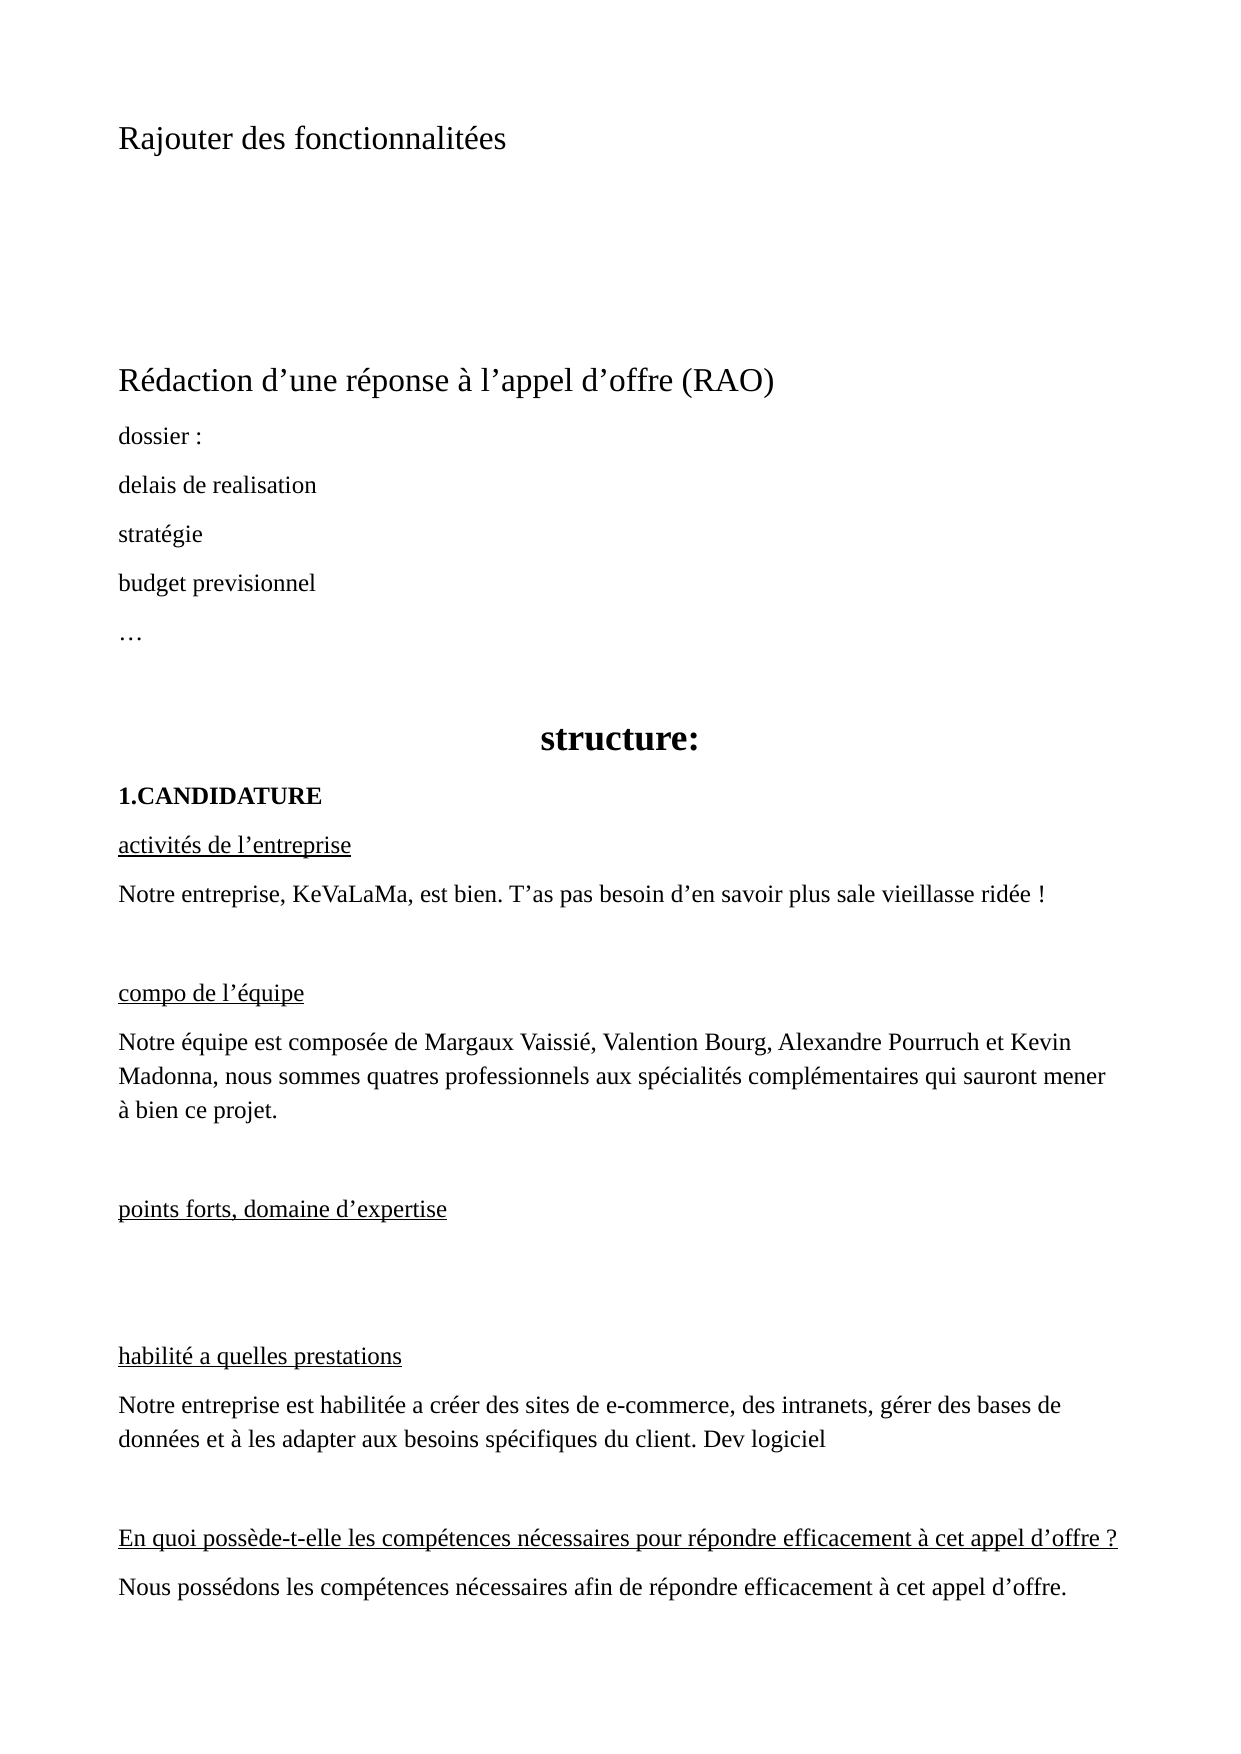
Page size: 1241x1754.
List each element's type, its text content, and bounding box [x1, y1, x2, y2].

text structure: [118, 715, 1122, 758]
text Notre entreprise est habilitée a créer des sites de e-commerce, des intranets, gérer des bases de données et à les adapter aux besoins spécifiques du client. Dev logiciel [118, 1390, 1122, 1453]
text dossier : [118, 421, 1122, 449]
text compo de l’équipe [118, 978, 1122, 1006]
text habilité a quelles prestations [118, 1341, 1122, 1370]
text points forts, domaine d’expertise [118, 1194, 1122, 1222]
text Rédaction d’une réponse à l’appel d’offre (RAO) [118, 360, 1122, 398]
text budget previsionnel [118, 568, 1122, 597]
text activités de l’entreprise [118, 830, 1122, 859]
text Notre entreprise, KeVaLaMa, est bien. T’as pas besoin d’en savoir plus sale vieillasse ridée ! [118, 879, 1122, 908]
text Rajouter des fonctionnalitées [118, 118, 1122, 156]
text stratégie [118, 519, 1122, 548]
text 1.CANDIDATURE [118, 781, 1122, 810]
text … [118, 617, 1122, 646]
text Notre équipe est composée de Margaux Vaissié, Valention Bourg, Alexandre Pourruch et Kevin Madonna, nous sommes quatres professionnels aux spécialités complémentaires qui sauront mener à bien ce projet. [118, 1027, 1122, 1124]
text En quoi possède-t-elle les compétences nécessaires pour répondre efficacement à cet appel d’offre ? [118, 1523, 1122, 1551]
text Nous possédons les compétences nécessaires afin de répondre efficacement à cet appel d’offre. [118, 1572, 1122, 1600]
text delais de realisation [118, 470, 1122, 498]
